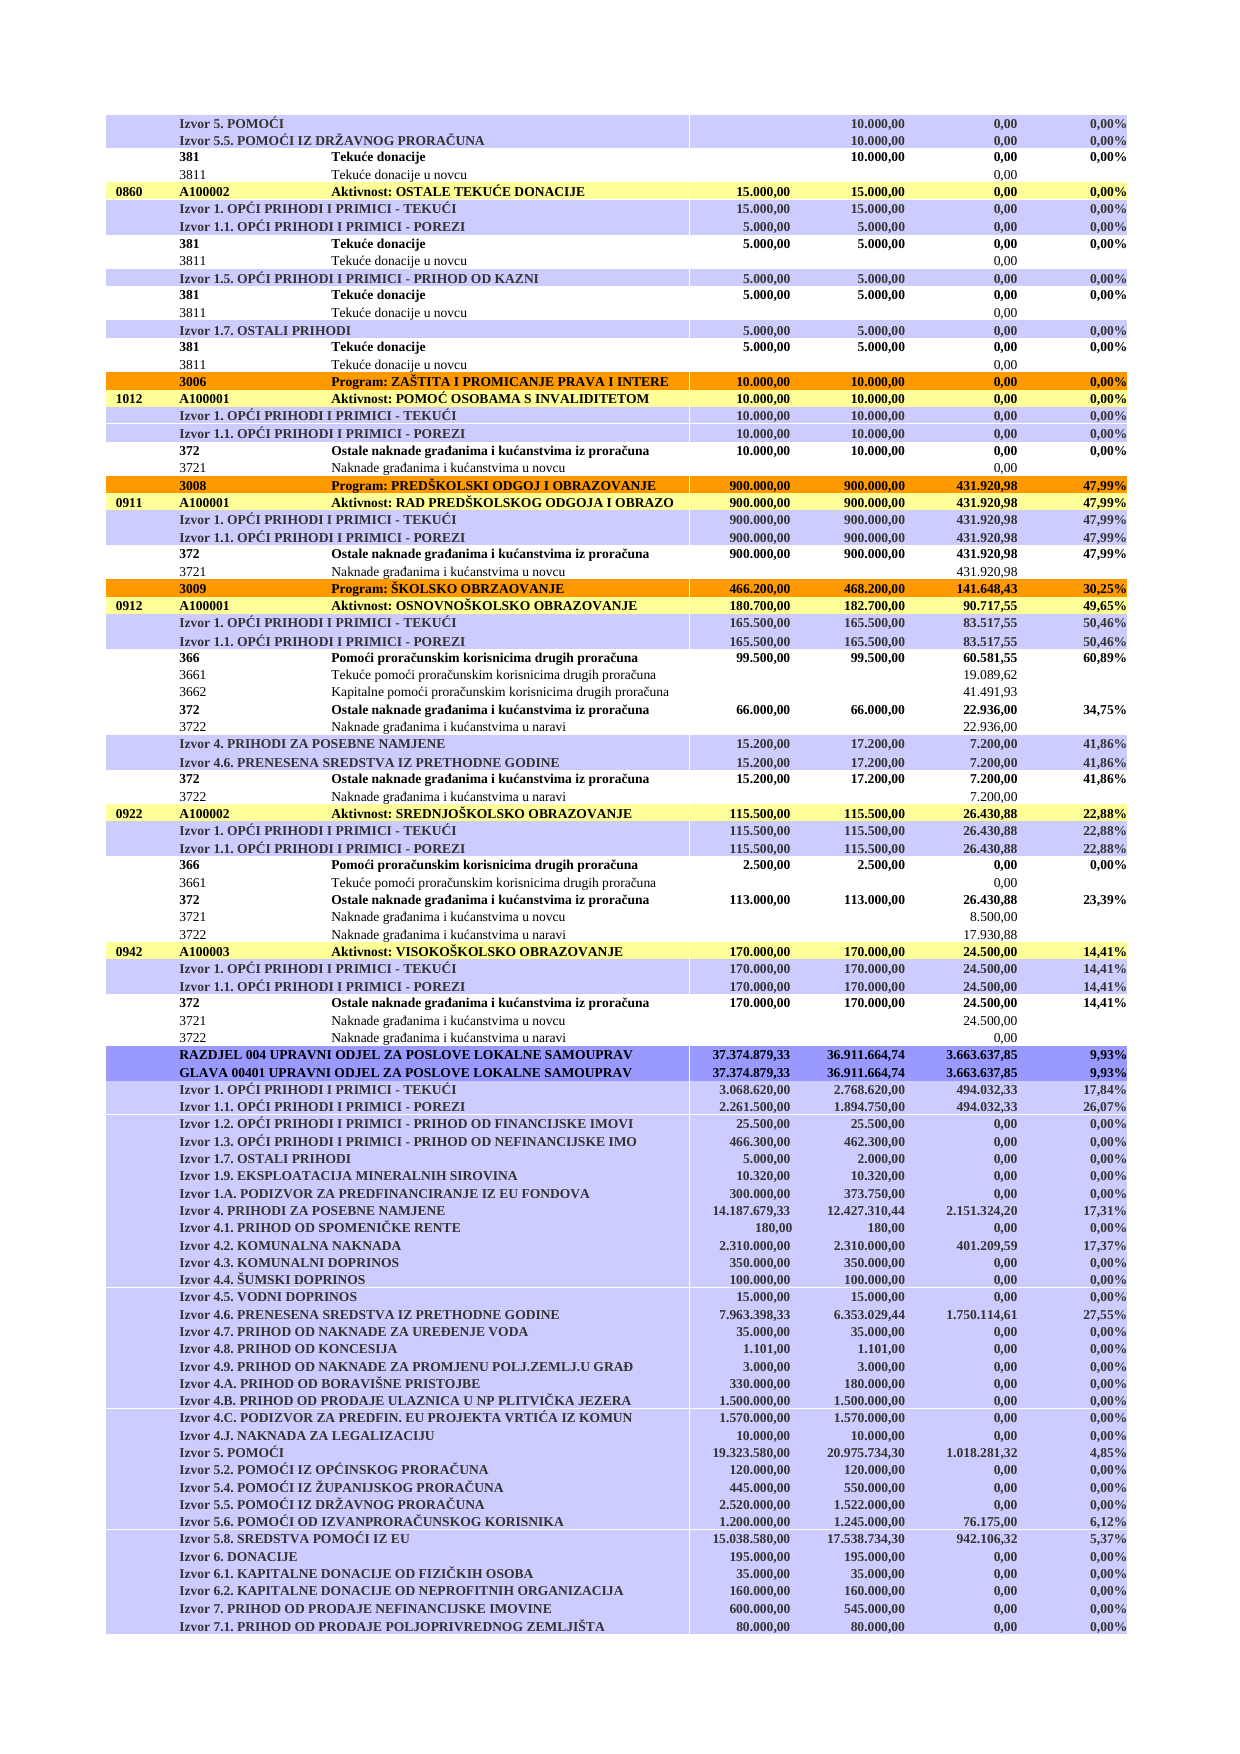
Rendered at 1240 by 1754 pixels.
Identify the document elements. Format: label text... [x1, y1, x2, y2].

table_cell 170.000,00 [690, 942, 802, 959]
table_cell 6,12% [1046, 1512, 1127, 1529]
table_cell [106, 1495, 179, 1512]
table_cell 900.000,00 [690, 493, 802, 510]
table_cell 50,46% [1046, 614, 1127, 631]
table_cell 7.200,00 [919, 770, 1046, 786]
table_cell Izvor 1.5. OPĆI PRIHODI I PRIMICI - PRIHOD OD KAZNI [179, 269, 689, 286]
table_cell 0,00% [1046, 1115, 1127, 1132]
table_cell 35.000,00 [690, 1564, 802, 1581]
table_cell 1.101,00 [802, 1339, 919, 1357]
table_cell 0,00 [919, 856, 1046, 873]
table_cell 26.430,88 [919, 804, 1046, 821]
table_cell 0,00% [1046, 1426, 1127, 1443]
table_cell 170.000,00 [690, 976, 802, 994]
table_cell 6.353.029,44 [802, 1305, 919, 1322]
table_cell [1046, 165, 1127, 182]
table_cell Izvor 1.2. OPĆI PRIHODI I PRIMICI - PRIHOD OD FINANCIJSKE IMOVI [179, 1115, 689, 1132]
table_cell Aktivnost: SREDNJOŠKOLSKO OBRAZOVANJE [331, 804, 689, 821]
table_cell 942.106,32 [919, 1530, 1046, 1547]
table_cell 0,00 [919, 1115, 1046, 1132]
table_header 10.000,00 [802, 115, 919, 131]
table_cell Izvor 4.J. NAKNADA ZA LEGALIZACIJU [179, 1426, 689, 1443]
table_cell 0,00% [1046, 1460, 1127, 1478]
table_cell [106, 372, 179, 390]
table_cell 0,00 [919, 424, 1046, 442]
table_cell 0,00% [1046, 1253, 1127, 1270]
table_cell Izvor 5.5. POMOĆI IZ DRŽAVNOG PRORAČUNA [179, 1495, 689, 1512]
table_cell 1.894.750,00 [802, 1097, 919, 1114]
table_cell 5,37% [1046, 1530, 1127, 1547]
table_cell 15.000,00 [690, 182, 802, 199]
table_cell 47,99% [1046, 545, 1127, 562]
table_cell Izvor 5.5. POMOĆI IZ DRŽAVNOG PRORAČUNA [179, 131, 689, 148]
table_cell Ostale naknade građanima i kućanstvima iz proračuna [331, 700, 689, 717]
table_cell 431.920,98 [919, 493, 1046, 510]
table_cell Izvor 1.7. OSTALI PRIHODI [179, 1149, 689, 1166]
table_cell [331, 1443, 689, 1460]
table_cell [106, 527, 179, 545]
table_cell 1.570.000,00 [690, 1409, 802, 1426]
table_cell 1.570.000,00 [802, 1409, 919, 1426]
table_cell 5.000,00 [690, 216, 802, 235]
table_cell 0,00% [1046, 1166, 1127, 1184]
table_cell 4,85% [1046, 1443, 1127, 1460]
table_cell 0,00% [1046, 182, 1127, 199]
table_cell 113.000,00 [802, 890, 919, 907]
table_cell A100002 [179, 182, 331, 199]
table_cell 0,00% [1046, 1184, 1127, 1201]
table_cell 35.000,00 [802, 1322, 919, 1339]
table_cell [802, 683, 919, 700]
table_cell 1.101,00 [690, 1339, 802, 1357]
table_cell [106, 821, 179, 838]
table_cell 160.000,00 [802, 1581, 919, 1599]
table_cell 3.663.637,85 [919, 1046, 1046, 1063]
table_cell 3008 [179, 476, 331, 493]
table_cell [106, 995, 179, 1011]
table_cell 24.500,00 [919, 1011, 1046, 1028]
table_cell Naknade građanima i kućanstvima u naravi [331, 717, 689, 735]
table_header [106, 115, 179, 131]
table_header [331, 115, 689, 131]
table_cell [1046, 1011, 1127, 1028]
table_cell Izvor 4.1. PRIHOD OD SPOMENIČKE RENTE [179, 1218, 689, 1236]
table_cell 2.500,00 [802, 856, 919, 873]
table_cell 3721 [179, 907, 331, 924]
table_cell Aktivnost: OSTALE TEKUĆE DONACIJE [331, 182, 689, 199]
table_cell Tekuće donacije u novcu [331, 165, 689, 182]
table_cell [106, 1028, 179, 1046]
table_cell 0,00 [919, 1028, 1046, 1046]
table_cell 900.000,00 [690, 545, 802, 562]
table_cell A100001 [179, 597, 331, 614]
table_cell 2.520.000,00 [690, 1495, 802, 1512]
table_cell A100001 [179, 493, 331, 510]
table_cell 0,00 [919, 200, 1046, 216]
table_cell 0,00 [919, 1495, 1046, 1512]
table_cell [106, 320, 179, 338]
table_cell Izvor 4. PRIHODI ZA POSEBNE NAMJENE [179, 1201, 689, 1218]
table_cell 5.000,00 [690, 235, 802, 251]
table_cell 60,89% [1046, 649, 1127, 665]
table_cell 15.200,00 [690, 752, 802, 770]
table_cell 47,99% [1046, 476, 1127, 493]
table_cell [106, 1581, 179, 1599]
table_cell 7.200,00 [919, 735, 1046, 752]
table_cell [690, 665, 802, 682]
table_cell 10.000,00 [690, 1426, 802, 1443]
table_cell 10.320,00 [690, 1166, 802, 1184]
table_cell [106, 1512, 179, 1529]
table_cell [106, 1218, 179, 1236]
table_cell 3661 [179, 665, 331, 682]
table_cell [106, 1547, 179, 1564]
table_cell 10.000,00 [690, 442, 802, 458]
table_cell 14.187.679,33 [690, 1201, 802, 1218]
table_cell 26.430,88 [919, 821, 1046, 838]
table_cell 25.500,00 [802, 1115, 919, 1132]
table_cell 3811 [179, 165, 331, 182]
table_cell 160.000,00 [690, 1581, 802, 1599]
table_cell 5.000,00 [690, 1149, 802, 1166]
table_cell Program: ZAŠTITA I PROMICANJE PRAVA I INTERE [331, 372, 689, 390]
table_cell [106, 1530, 179, 1547]
table_cell 466.200,00 [690, 579, 802, 597]
table_cell Izvor 1.3. OPĆI PRIHODI I PRIMICI - PRIHOD OD NEFINANCIJSKE IMO [179, 1132, 689, 1149]
table_cell [106, 873, 179, 890]
table_cell 0,00% [1046, 442, 1127, 458]
table_cell 0,00 [919, 1322, 1046, 1339]
table_cell 47,99% [1046, 493, 1127, 510]
table_cell 900.000,00 [802, 493, 919, 510]
table_cell [106, 1374, 179, 1391]
table_cell 2.000,00 [802, 1149, 919, 1166]
table_cell 15.000,00 [690, 1288, 802, 1305]
table_cell Ostale naknade građanima i kućanstvima iz proračuna [331, 442, 689, 458]
table_cell Izvor 4.4. ŠUMSKI DOPRINOS [179, 1270, 689, 1287]
table_cell Aktivnost: OSNOVNOŠKOLSKO OBRAZOVANJE [331, 597, 689, 614]
table_cell 0,00% [1046, 216, 1127, 235]
table_cell 120.000,00 [802, 1460, 919, 1478]
table_cell [802, 165, 919, 182]
table_cell 10.320,00 [802, 1166, 919, 1184]
table_cell Tekuće donacije u novcu [331, 355, 689, 372]
table_cell 0,00 [919, 1374, 1046, 1391]
table_cell 17.200,00 [802, 735, 919, 752]
table_cell 15.038.580,00 [690, 1530, 802, 1547]
table_cell [106, 1081, 179, 1097]
table_cell RAZDJEL 004 UPRAVNI ODJEL ZA POSLOVE LOKALNE SAMOUPRAV [179, 1046, 689, 1063]
table_cell 180.700,00 [690, 597, 802, 614]
table_cell 0,00% [1046, 390, 1127, 407]
table_cell 366 [179, 856, 331, 873]
table_cell Izvor 1. OPĆI PRIHODI I PRIMICI - TEKUĆI [179, 959, 689, 976]
table_cell [106, 216, 179, 235]
table_cell 0,00% [1046, 200, 1127, 216]
table_cell [690, 1028, 802, 1046]
table_cell [690, 683, 802, 700]
table_cell 3.663.637,85 [919, 1063, 1046, 1081]
table_cell 1.500.000,00 [690, 1391, 802, 1408]
table_cell 66.000,00 [802, 700, 919, 717]
table_cell 0,00% [1046, 856, 1127, 873]
table_cell 19.323.580,00 [690, 1443, 802, 1460]
table_cell 0912 [106, 597, 179, 614]
table_cell 468.200,00 [802, 579, 919, 597]
table_cell 431.920,98 [919, 545, 1046, 562]
table_cell 466.300,00 [690, 1132, 802, 1149]
table_cell [1046, 562, 1127, 579]
table_cell [1046, 1028, 1127, 1046]
table_cell 26,07% [1046, 1097, 1127, 1114]
table_cell 19.089,62 [919, 665, 1046, 682]
table_cell 600.000,00 [690, 1599, 802, 1616]
table_cell [690, 355, 802, 372]
table_cell [106, 355, 179, 372]
table_cell 0,00% [1046, 1270, 1127, 1287]
table_cell 3.000,00 [802, 1357, 919, 1374]
table_cell 0,00 [919, 216, 1046, 235]
table_cell [106, 1063, 179, 1081]
table_cell [802, 303, 919, 320]
table_cell 3009 [179, 579, 331, 597]
table_cell Izvor 4.6. PRENESENA SREDSTVA IZ PRETHODNE GODINE [179, 1305, 689, 1322]
table_cell 0,00% [1046, 148, 1127, 164]
table_cell 0,00% [1046, 269, 1127, 286]
table_cell 3721 [179, 1011, 331, 1028]
table_cell [106, 1166, 179, 1184]
table_cell 0,00 [919, 1253, 1046, 1270]
table_cell 7.200,00 [919, 786, 1046, 804]
table_cell [106, 1011, 179, 1028]
table_cell 2.500,00 [690, 856, 802, 873]
table_cell [106, 1305, 179, 1322]
table_cell 0,00 [919, 131, 1046, 148]
table_cell 9,93% [1046, 1063, 1127, 1081]
table_cell [106, 1460, 179, 1478]
table_cell Kapitalne pomoći proračunskim korisnicima drugih proračuna [331, 683, 689, 700]
table_cell [106, 235, 179, 251]
table_cell 3811 [179, 251, 331, 268]
table_cell 80.000,00 [690, 1616, 802, 1634]
table_cell 0,00% [1046, 338, 1127, 354]
table_cell [106, 1599, 179, 1616]
table_header 0,00 [919, 115, 1046, 131]
table_cell Izvor 1.1. OPĆI PRIHODI I PRIMICI - POREZI [179, 1097, 689, 1114]
table_cell 0922 [106, 804, 179, 821]
table_cell 100.000,00 [802, 1270, 919, 1287]
table_cell Izvor 1. OPĆI PRIHODI I PRIMICI - TEKUĆI [179, 1081, 689, 1097]
table_cell 5.000,00 [690, 286, 802, 303]
table_cell 24.500,00 [919, 995, 1046, 1011]
table_cell 26.430,88 [919, 838, 1046, 856]
table_cell 0,00 [919, 235, 1046, 251]
table_cell [106, 407, 179, 423]
table_cell [1046, 717, 1127, 735]
table_cell 5.000,00 [802, 216, 919, 235]
table_cell 350.000,00 [802, 1253, 919, 1270]
table_cell 14,41% [1046, 976, 1127, 994]
table_cell 27,55% [1046, 1305, 1127, 1322]
table_cell [106, 1115, 179, 1132]
table_cell 15.000,00 [802, 200, 919, 216]
table_cell 300.000,00 [690, 1184, 802, 1201]
table_cell 5.000,00 [690, 269, 802, 286]
table_cell 90.717,55 [919, 597, 1046, 614]
table_cell 115.500,00 [802, 821, 919, 838]
table_cell 445.000,00 [690, 1478, 802, 1495]
table_cell 24.500,00 [919, 976, 1046, 994]
table_cell 115.500,00 [802, 804, 919, 821]
table_cell [690, 925, 802, 942]
table_cell [106, 1426, 179, 1443]
table_cell Naknade građanima i kućanstvima u naravi [331, 786, 689, 804]
table_cell 372 [179, 700, 331, 717]
table_cell 3006 [179, 372, 331, 390]
table_cell [802, 717, 919, 735]
table_cell 1.500.000,00 [802, 1391, 919, 1408]
table_cell Izvor 4.3. KOMUNALNI DOPRINOS [179, 1253, 689, 1270]
table_cell 0,00% [1046, 1288, 1127, 1305]
table_cell 10.000,00 [690, 390, 802, 407]
table_cell Izvor 4.2. KOMUNALNA NAKNADA [179, 1236, 689, 1253]
table_cell [106, 442, 179, 458]
table_cell [106, 752, 179, 770]
table_cell Izvor 1. OPĆI PRIHODI I PRIMICI - TEKUĆI [179, 200, 689, 216]
table_cell 165.500,00 [690, 631, 802, 649]
table_cell Izvor 7. PRIHOD OD PRODAJE NEFINANCIJSKE IMOVINE [179, 1599, 689, 1616]
table_cell 3662 [179, 683, 331, 700]
table_cell 0,00 [919, 1391, 1046, 1408]
table_cell 17.200,00 [802, 752, 919, 770]
table_cell 10.000,00 [802, 131, 919, 148]
table_cell 170.000,00 [690, 959, 802, 976]
table_cell [106, 1391, 179, 1408]
table_cell 165.500,00 [802, 631, 919, 649]
table_cell Izvor 1.1. OPĆI PRIHODI I PRIMICI - POREZI [179, 424, 689, 442]
table_cell 373.750,00 [802, 1184, 919, 1201]
table_cell [106, 890, 179, 907]
table_cell 37.374.879,33 [690, 1063, 802, 1081]
table_cell 17.538.734,30 [802, 1530, 919, 1547]
table_header Izvor 5. POMOĆI [179, 115, 331, 131]
table_cell [106, 717, 179, 735]
table_cell [106, 1097, 179, 1114]
table_cell 0,00 [919, 1184, 1046, 1201]
table_cell 0,00% [1046, 286, 1127, 303]
table_cell 0,00 [919, 458, 1046, 476]
table_cell [690, 165, 802, 182]
table_cell [106, 458, 179, 476]
table_cell 195.000,00 [802, 1547, 919, 1564]
table_cell 900.000,00 [690, 510, 802, 527]
table_cell 41,86% [1046, 752, 1127, 770]
table_cell 36.911.664,74 [802, 1046, 919, 1063]
table_cell [802, 925, 919, 942]
table_cell 545.000,00 [802, 1599, 919, 1616]
table_cell [106, 1236, 179, 1253]
table_cell Naknade građanima i kućanstvima u novcu [331, 907, 689, 924]
table_cell [690, 251, 802, 268]
table_cell Izvor 1. OPĆI PRIHODI I PRIMICI - TEKUĆI [179, 821, 689, 838]
table_cell 2.261.500,00 [690, 1097, 802, 1114]
table_cell [802, 1011, 919, 1028]
table_cell 0,00% [1046, 1616, 1127, 1634]
table_cell [106, 1443, 179, 1460]
table_cell 0,00% [1046, 1322, 1127, 1339]
table_cell 0,00 [919, 1581, 1046, 1599]
table_cell 372 [179, 770, 331, 786]
table_cell 100.000,00 [690, 1270, 802, 1287]
table_cell Izvor 4.5. VODNI DOPRINOS [179, 1288, 689, 1305]
table_cell [106, 286, 179, 303]
table_cell 120.000,00 [690, 1460, 802, 1478]
table_cell 0,00% [1046, 235, 1127, 251]
table_cell [106, 165, 179, 182]
table_cell [802, 562, 919, 579]
table_cell 0,00% [1046, 1599, 1127, 1616]
table_cell 0,00 [919, 1288, 1046, 1305]
table_cell [1046, 786, 1127, 804]
table_cell 381 [179, 338, 331, 354]
table_cell 25.500,00 [690, 1115, 802, 1132]
table_cell 0,00% [1046, 1547, 1127, 1564]
table_cell 0,00 [919, 286, 1046, 303]
table_cell [106, 1132, 179, 1149]
table_cell 0,00 [919, 1357, 1046, 1374]
table_cell [106, 700, 179, 717]
table_cell 26.430,88 [919, 890, 1046, 907]
table_cell 170.000,00 [802, 995, 919, 1011]
table_cell 99.500,00 [690, 649, 802, 665]
table_cell [690, 717, 802, 735]
table_cell 5.000,00 [690, 320, 802, 338]
table_cell [106, 1478, 179, 1495]
table_cell [106, 510, 179, 527]
table_cell [106, 579, 179, 597]
table_cell Izvor 4.A. PRIHOD OD BORAVIŠNE PRISTOJBE [179, 1374, 689, 1391]
table_cell [106, 959, 179, 976]
table_cell 0,00 [919, 390, 1046, 407]
table_cell 0,00 [919, 251, 1046, 268]
table_cell [106, 1339, 179, 1357]
table_cell 24.500,00 [919, 959, 1046, 976]
table_cell [106, 562, 179, 579]
table_cell 115.500,00 [802, 838, 919, 856]
table_cell 22,88% [1046, 838, 1127, 856]
table_cell Izvor 4.8. PRIHOD OD KONCESIJA [179, 1339, 689, 1357]
table_cell 5.000,00 [802, 338, 919, 354]
table_cell [106, 1270, 179, 1287]
table_cell [1046, 458, 1127, 476]
table_cell 35.000,00 [802, 1564, 919, 1581]
table_cell 0,00% [1046, 320, 1127, 338]
table_cell 372 [179, 890, 331, 907]
table_cell 41,86% [1046, 770, 1127, 786]
table_cell [106, 1046, 179, 1063]
table_cell 0,00 [919, 165, 1046, 182]
table_cell 0,00 [919, 442, 1046, 458]
table_cell 15.200,00 [690, 735, 802, 752]
table_cell 0,00% [1046, 1132, 1127, 1149]
table_cell 462.300,00 [802, 1132, 919, 1149]
table_cell [802, 251, 919, 268]
table_cell 170.000,00 [802, 942, 919, 959]
table_cell [106, 338, 179, 354]
table_cell Ostale naknade građanima i kućanstvima iz proračuna [331, 545, 689, 562]
table_cell 182.700,00 [802, 597, 919, 614]
table_cell 15.000,00 [690, 200, 802, 216]
table_cell [1046, 251, 1127, 268]
table_cell [106, 1564, 179, 1581]
table_cell [690, 907, 802, 924]
table_cell Izvor 5.2. POMOĆI IZ OPĆINSKOG PRORAČUNA [179, 1460, 689, 1478]
table_cell 24.500,00 [919, 942, 1046, 959]
table_cell 0,00% [1046, 1149, 1127, 1166]
table_cell [106, 476, 179, 493]
table_cell Izvor 5.4. POMOĆI IZ ŽUPANIJSKOG PRORAČUNA [179, 1478, 689, 1495]
table_cell 0,00 [919, 1547, 1046, 1564]
table_cell 0,00% [1046, 1357, 1127, 1374]
table_cell Pomoći proračunskim korisnicima drugih proračuna [331, 856, 689, 873]
table_cell A100003 [179, 942, 331, 959]
table_cell 1.018.281,32 [919, 1443, 1046, 1460]
table_cell 30,25% [1046, 579, 1127, 597]
table_cell 66.000,00 [690, 700, 802, 717]
table_cell 3721 [179, 458, 331, 476]
table_cell 0,00 [919, 148, 1046, 164]
table_cell 3811 [179, 355, 331, 372]
table_cell 47,99% [1046, 527, 1127, 545]
table_cell 49,65% [1046, 597, 1127, 614]
table_cell 330.000,00 [690, 1374, 802, 1391]
table_cell 3721 [179, 562, 331, 579]
table_cell [106, 131, 179, 148]
table_cell [690, 562, 802, 579]
table_cell Ostale naknade građanima i kućanstvima iz proračuna [331, 890, 689, 907]
table_cell 180,00 [690, 1218, 802, 1236]
table_cell 0942 [106, 942, 179, 959]
table_cell 22.936,00 [919, 717, 1046, 735]
table_header [690, 115, 802, 131]
table_cell Naknade građanima i kućanstvima u naravi [331, 925, 689, 942]
table_cell 7.963.398,33 [690, 1305, 802, 1322]
table_cell [106, 735, 179, 752]
table_cell [106, 976, 179, 994]
table_cell 401.209,59 [919, 1236, 1046, 1253]
table_cell [106, 148, 179, 164]
table_cell 366 [179, 649, 331, 665]
table_cell Izvor 1.1. OPĆI PRIHODI I PRIMICI - POREZI [179, 216, 689, 235]
table_cell 47,99% [1046, 510, 1127, 527]
table_cell [106, 838, 179, 856]
table_cell 0,00 [919, 1599, 1046, 1616]
table_cell 5.000,00 [802, 269, 919, 286]
table_cell Tekuće donacije [331, 235, 689, 251]
table_cell 0,00% [1046, 1391, 1127, 1408]
table_cell 22,88% [1046, 804, 1127, 821]
table_cell [690, 131, 802, 148]
table_cell [802, 458, 919, 476]
table_cell 0,00 [919, 1460, 1046, 1478]
table_cell 0,00 [919, 1218, 1046, 1236]
table_cell 3722 [179, 1028, 331, 1046]
table_cell [802, 786, 919, 804]
table_cell Program: PREDŠKOLSKI ODGOJ I OBRAZOVANJE [331, 476, 689, 493]
table_cell 900.000,00 [802, 527, 919, 545]
table_cell [106, 251, 179, 268]
table_cell [1046, 683, 1127, 700]
table_cell 0,00% [1046, 1218, 1127, 1236]
table_cell Izvor 4.6. PRENESENA SREDSTVA IZ PRETHODNE GODINE [179, 752, 689, 770]
table_cell 115.500,00 [690, 804, 802, 821]
table_cell Izvor 6.1. KAPITALNE DONACIJE OD FIZIČKIH OSOBA [179, 1564, 689, 1581]
table_cell Izvor 1.1. OPĆI PRIHODI I PRIMICI - POREZI [179, 838, 689, 856]
table_cell 76.175,00 [919, 1512, 1046, 1529]
table_cell 0911 [106, 493, 179, 510]
table_cell 1.522.000,00 [802, 1495, 919, 1512]
table_cell Naknade građanima i kućanstvima u novcu [331, 562, 689, 579]
table_cell 0,00% [1046, 424, 1127, 442]
table_cell [106, 1201, 179, 1218]
table_cell Program: ŠKOLSKO OBRZAOVANJE [331, 579, 689, 597]
table_cell [106, 770, 179, 786]
table_cell 0,00 [919, 355, 1046, 372]
table_cell Tekuće donacije [331, 286, 689, 303]
table_cell Izvor 1. OPĆI PRIHODI I PRIMICI - TEKUĆI [179, 510, 689, 527]
table_cell 381 [179, 286, 331, 303]
table_cell 2.310.000,00 [802, 1236, 919, 1253]
table_cell Izvor 1.1. OPĆI PRIHODI I PRIMICI - POREZI [179, 631, 689, 649]
table_cell 14,41% [1046, 995, 1127, 1011]
table_cell 900.000,00 [802, 545, 919, 562]
table_cell [106, 424, 179, 442]
table_cell 10.000,00 [802, 442, 919, 458]
table_cell 0,00% [1046, 1564, 1127, 1581]
table_cell 0,00 [919, 1478, 1046, 1495]
table_cell 10.000,00 [802, 407, 919, 423]
table_cell 2.310.000,00 [690, 1236, 802, 1253]
table_cell 35.000,00 [690, 1322, 802, 1339]
table_cell 60.581,55 [919, 649, 1046, 665]
table_cell 0,00% [1046, 1409, 1127, 1426]
table_cell 41,86% [1046, 735, 1127, 752]
table_cell 17.200,00 [802, 770, 919, 786]
table_cell 0,00 [919, 1166, 1046, 1184]
table_cell Tekuće donacije [331, 338, 689, 354]
table_cell 900.000,00 [690, 527, 802, 545]
table_cell Izvor 7.1. PRIHOD OD PRODAJE POLJOPRIVREDNOG ZEMLJIŠTA [179, 1616, 689, 1634]
table_cell 23,39% [1046, 890, 1127, 907]
table_cell 900.000,00 [802, 476, 919, 493]
table_cell [1046, 907, 1127, 924]
table_cell 17,31% [1046, 1201, 1127, 1218]
table_cell 180,00 [802, 1218, 919, 1236]
table_cell Naknade građanima i kućanstvima u novcu [331, 1011, 689, 1028]
table_cell 0,00% [1046, 1495, 1127, 1512]
table_cell 170.000,00 [802, 976, 919, 994]
table_cell 0,00 [919, 1149, 1046, 1166]
table_cell 5.000,00 [802, 320, 919, 338]
table_cell [106, 545, 179, 562]
table_cell [106, 649, 179, 665]
table_cell [802, 665, 919, 682]
table_cell 3.000,00 [690, 1357, 802, 1374]
table_cell [106, 1253, 179, 1270]
table_cell 0,00 [919, 407, 1046, 423]
table_cell 0,00 [919, 269, 1046, 286]
table_cell [106, 925, 179, 942]
table_cell 3811 [179, 303, 331, 320]
table_cell Izvor 4.B. PRIHOD OD PRODAJE ULAZNICA U NP PLITVIČKA JEZERA [179, 1391, 689, 1408]
table_cell 494.032,33 [919, 1097, 1046, 1114]
table_cell [106, 1184, 179, 1201]
table_cell Aktivnost: POMOĆ OSOBAMA S INVALIDITETOM [331, 390, 689, 407]
table_cell 180.000,00 [802, 1374, 919, 1391]
table_cell 8.500,00 [919, 907, 1046, 924]
table_cell [1046, 355, 1127, 372]
table_cell [690, 873, 802, 890]
table_cell 41.491,93 [919, 683, 1046, 700]
table_cell 0,00 [919, 182, 1046, 199]
table_cell [690, 1011, 802, 1028]
table_cell 17.930,88 [919, 925, 1046, 942]
table_cell [802, 1028, 919, 1046]
table_cell [106, 786, 179, 804]
table_cell 50,46% [1046, 631, 1127, 649]
table_cell 0,00% [1046, 1478, 1127, 1495]
table_cell [802, 907, 919, 924]
table_cell [106, 1616, 179, 1634]
table_cell [106, 303, 179, 320]
table_cell 10.000,00 [802, 424, 919, 442]
table_cell Izvor 5.8. SREDSTVA POMOĆI IZ EU [179, 1530, 689, 1547]
table_cell 115.500,00 [690, 821, 802, 838]
table_cell 20.975.734,30 [802, 1443, 919, 1460]
table_cell Ostale naknade građanima i kućanstvima iz proračuna [331, 770, 689, 786]
table_cell [106, 200, 179, 216]
table_cell 0,00 [919, 1409, 1046, 1426]
table_cell [106, 1288, 179, 1305]
table_cell 550.000,00 [802, 1478, 919, 1495]
table_cell 1.750.114,61 [919, 1305, 1046, 1322]
table_cell 5.000,00 [690, 338, 802, 354]
table_cell A100001 [179, 390, 331, 407]
table_cell [106, 631, 179, 649]
table_cell 10.000,00 [802, 372, 919, 390]
table_cell 12.427.310,44 [802, 1201, 919, 1218]
table_cell Aktivnost: VISOKOŠKOLSKO OBRAZOVANJE [331, 942, 689, 959]
table_cell Izvor 1.7. OSTALI PRIHODI [179, 320, 689, 338]
table_cell 17,37% [1046, 1236, 1127, 1253]
table_cell 0,00 [919, 873, 1046, 890]
table_cell 1.245.000,00 [802, 1512, 919, 1529]
table_cell 0,00% [1046, 1374, 1127, 1391]
table_cell 10.000,00 [690, 424, 802, 442]
table_cell Naknade građanima i kućanstvima u novcu [331, 458, 689, 476]
table_cell GLAVA 00401 UPRAVNI ODJEL ZA POSLOVE LOKALNE SAMOUPRAV [179, 1063, 689, 1081]
table_cell Izvor 1.A. PODIZVOR ZA PREDFINANCIRANJE IZ EU FONDOVA [179, 1184, 689, 1201]
table_cell [106, 856, 179, 873]
table_cell [106, 1357, 179, 1374]
table_cell 0,00 [919, 1426, 1046, 1443]
table_cell A100002 [179, 804, 331, 821]
table_cell 494.032,33 [919, 1081, 1046, 1097]
table_cell 0,00 [919, 1564, 1046, 1581]
table_cell 900.000,00 [802, 510, 919, 527]
table_cell 2.151.324,20 [919, 1201, 1046, 1218]
table_cell Tekuće donacije u novcu [331, 303, 689, 320]
table_cell 0,00 [919, 1132, 1046, 1149]
table_cell 99.500,00 [802, 649, 919, 665]
table_cell [106, 683, 179, 700]
table_cell 1.200.000,00 [690, 1512, 802, 1529]
table_cell 141.648,43 [919, 579, 1046, 597]
table_cell 3.068.620,00 [690, 1081, 802, 1097]
table_cell 165.500,00 [802, 614, 919, 631]
table_cell Izvor 6.2. KAPITALNE DONACIJE OD NEPROFITNIH ORGANIZACIJA [179, 1581, 689, 1599]
table_cell Izvor 4.7. PRIHOD OD NAKNADE ZA UREĐENJE VODA [179, 1322, 689, 1339]
table_cell 22.936,00 [919, 700, 1046, 717]
table_cell 0,00 [919, 303, 1046, 320]
table_cell Izvor 5.6. POMOĆI OD IZVANPRORAČUNSKOG KORISNIKA [179, 1512, 689, 1529]
table_cell Izvor 1.1. OPĆI PRIHODI I PRIMICI - POREZI [179, 976, 689, 994]
table_header 0,00% [1046, 115, 1127, 131]
table_cell Izvor 1. OPĆI PRIHODI I PRIMICI - TEKUĆI [179, 614, 689, 631]
table_cell [106, 665, 179, 682]
table_cell [1046, 873, 1127, 890]
table_cell 10.000,00 [690, 407, 802, 423]
table_cell 80.000,00 [802, 1616, 919, 1634]
table_cell 83.517,55 [919, 631, 1046, 649]
table_cell [690, 303, 802, 320]
table_cell 113.000,00 [690, 890, 802, 907]
table_cell [106, 907, 179, 924]
table_cell 15.000,00 [802, 182, 919, 199]
table_cell 900.000,00 [690, 476, 802, 493]
table_cell 5.000,00 [802, 235, 919, 251]
table_cell 10.000,00 [802, 148, 919, 164]
table_cell Izvor 6. DONACIJE [179, 1547, 689, 1564]
table_cell 15.200,00 [690, 770, 802, 786]
table_cell 14,41% [1046, 959, 1127, 976]
table_cell 372 [179, 995, 331, 1011]
table_cell [690, 786, 802, 804]
table_cell 83.517,55 [919, 614, 1046, 631]
table_cell 17,84% [1046, 1081, 1127, 1097]
table_cell 7.200,00 [919, 752, 1046, 770]
table_cell 10.000,00 [802, 390, 919, 407]
table_cell 9,93% [1046, 1046, 1127, 1063]
table_cell 10.000,00 [690, 372, 802, 390]
table_cell 0,00 [919, 338, 1046, 354]
table_cell 170.000,00 [802, 959, 919, 976]
table_cell 0,00% [1046, 407, 1127, 423]
table_cell 0,00 [919, 1270, 1046, 1287]
table_cell Izvor 1.9. EKSPLOATACIJA MINERALNIH SIROVINA [179, 1166, 689, 1184]
table_cell 0,00 [919, 1616, 1046, 1634]
table_cell Tekuće pomoći proračunskim korisnicima drugih proračuna [331, 873, 689, 890]
table_cell 37.374.879,33 [690, 1046, 802, 1063]
table_cell 22,88% [1046, 821, 1127, 838]
table_cell Aktivnost: RAD PREDŠKOLSKOG ODGOJA I OBRAZO [331, 493, 689, 510]
table_cell [106, 1322, 179, 1339]
table_cell 0,00% [1046, 131, 1127, 148]
table_cell 14,41% [1046, 942, 1127, 959]
table_cell 3722 [179, 786, 331, 804]
table_cell 372 [179, 545, 331, 562]
table_cell 0860 [106, 182, 179, 199]
table_cell Izvor 4.C. PODIZVOR ZA PREDFIN. EU PROJEKTA VRTIĆA IZ KOMUN [179, 1409, 689, 1426]
table_cell 3661 [179, 873, 331, 890]
table_cell [106, 1149, 179, 1166]
table_cell Tekuće donacije [331, 148, 689, 164]
table_cell 0,00% [1046, 1339, 1127, 1357]
table_cell [802, 873, 919, 890]
table_cell Tekuće pomoći proračunskim korisnicima drugih proračuna [331, 665, 689, 682]
table_cell Tekuće donacije u novcu [331, 251, 689, 268]
table_cell [690, 148, 802, 164]
table_cell Pomoći proračunskim korisnicima drugih proračuna [331, 649, 689, 665]
table_cell [1046, 665, 1127, 682]
table_cell 10.000,00 [802, 1426, 919, 1443]
table_cell Izvor 5. POMOĆI [179, 1443, 331, 1460]
table_cell 1012 [106, 390, 179, 407]
table_cell Izvor 4. PRIHODI ZA POSEBNE NAMJENE [179, 735, 689, 752]
table_cell 431.920,98 [919, 562, 1046, 579]
table_cell [106, 614, 179, 631]
table_cell Ostale naknade građanima i kućanstvima iz proračuna [331, 995, 689, 1011]
table_cell Izvor 4.9. PRIHOD OD NAKNADE ZA PROMJENU POLJ.ZEMLJ.U GRAĐ [179, 1357, 689, 1374]
table_cell 165.500,00 [690, 614, 802, 631]
table_cell 3722 [179, 717, 331, 735]
table_cell 2.768.620,00 [802, 1081, 919, 1097]
table_cell 0,00% [1046, 1581, 1127, 1599]
table_cell 0,00% [1046, 372, 1127, 390]
table_cell 381 [179, 148, 331, 164]
table_cell 0,00 [919, 372, 1046, 390]
table_cell Naknade građanima i kućanstvima u naravi [331, 1028, 689, 1046]
table_cell [690, 458, 802, 476]
table_cell 15.000,00 [802, 1288, 919, 1305]
table_cell 115.500,00 [690, 838, 802, 856]
table_cell 431.920,98 [919, 527, 1046, 545]
table_cell [106, 269, 179, 286]
table_cell 0,00 [919, 1339, 1046, 1357]
table_cell [1046, 303, 1127, 320]
table_cell 381 [179, 235, 331, 251]
table_cell 34,75% [1046, 700, 1127, 717]
table_cell Izvor 1. OPĆI PRIHODI I PRIMICI - TEKUĆI [179, 407, 689, 423]
table_cell 431.920,98 [919, 476, 1046, 493]
table_cell Izvor 1.1. OPĆI PRIHODI I PRIMICI - POREZI [179, 527, 689, 545]
table_cell [106, 1409, 179, 1426]
table_cell 195.000,00 [690, 1547, 802, 1564]
table_cell [1046, 925, 1127, 942]
table_cell 350.000,00 [690, 1253, 802, 1270]
table_cell 5.000,00 [802, 286, 919, 303]
table_cell 36.911.664,74 [802, 1063, 919, 1081]
table_cell 431.920,98 [919, 510, 1046, 527]
table_cell 0,00 [919, 320, 1046, 338]
table_cell [802, 355, 919, 372]
table_cell 372 [179, 442, 331, 458]
table_cell 170.000,00 [690, 995, 802, 1011]
table_cell 3722 [179, 925, 331, 942]
